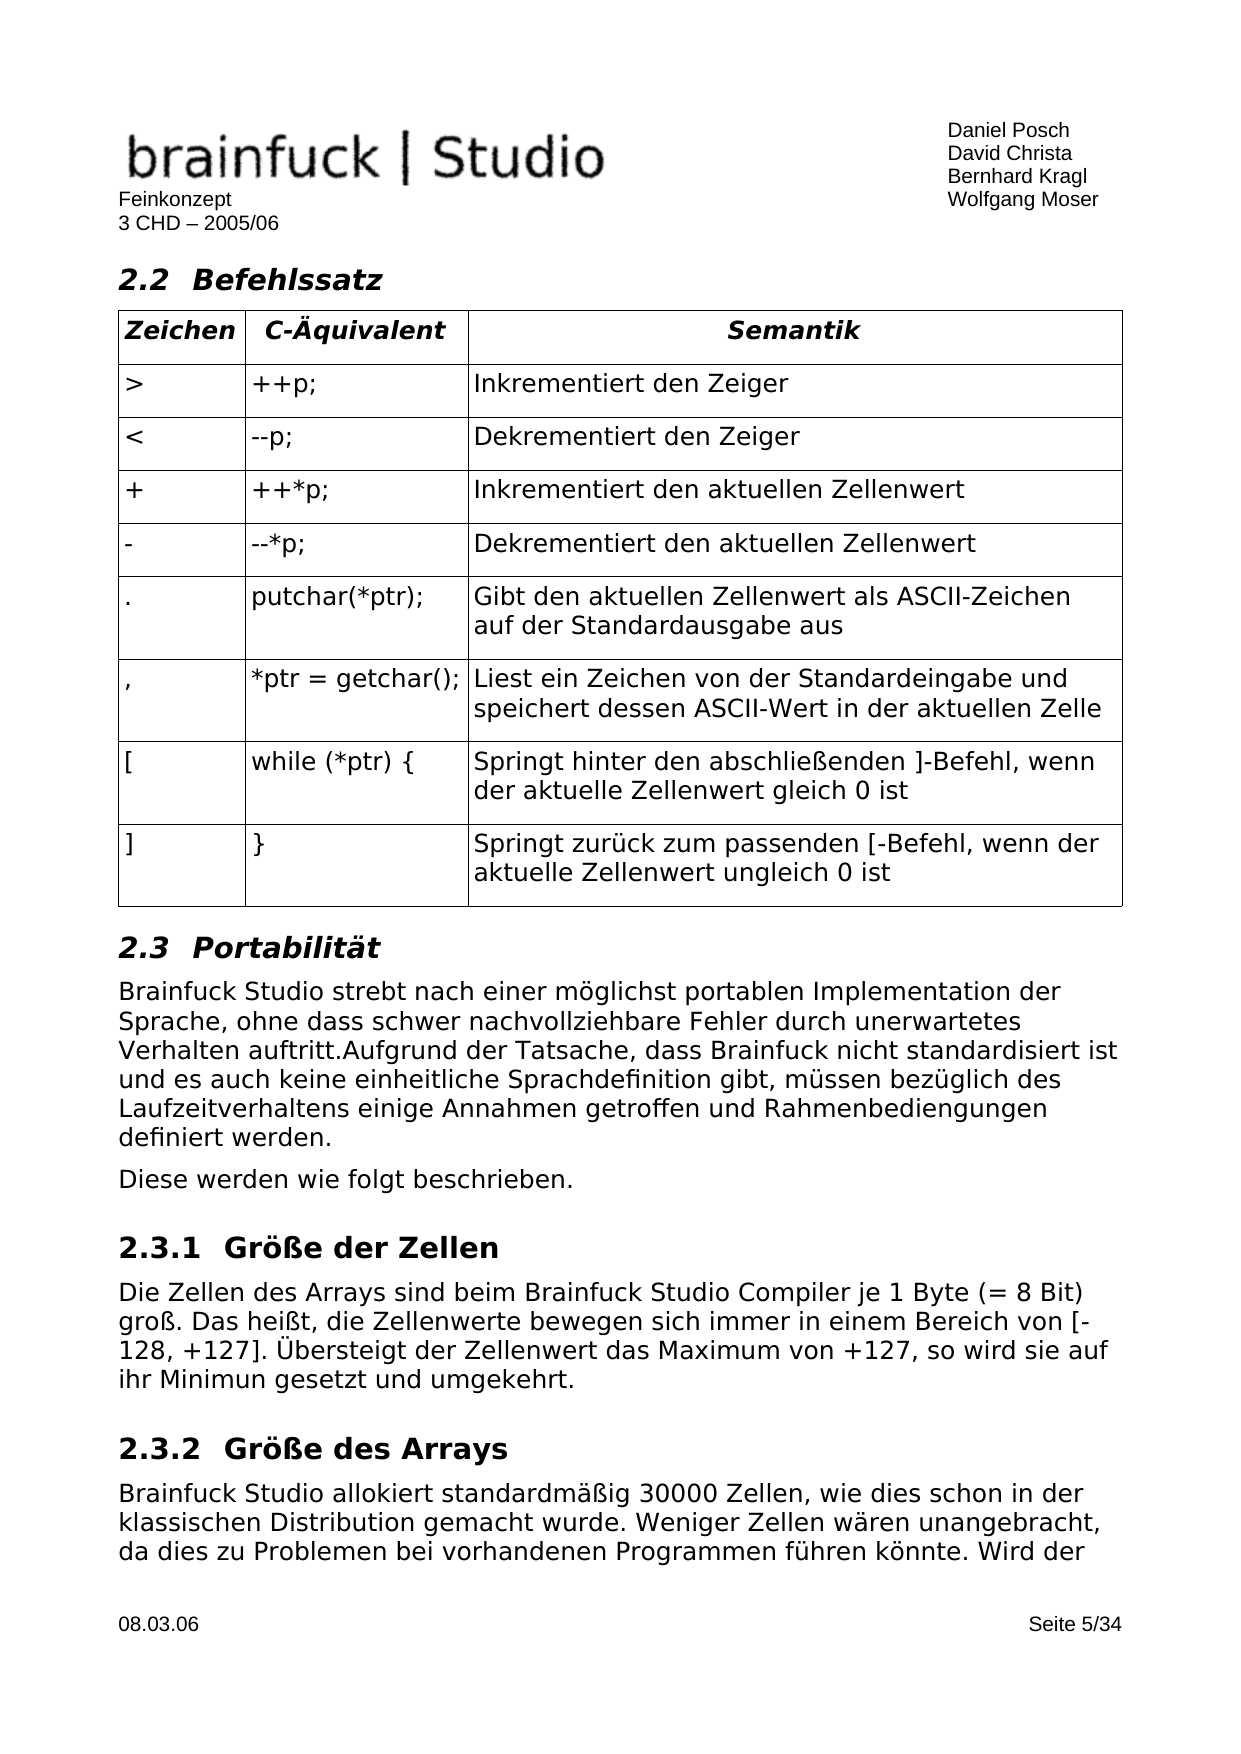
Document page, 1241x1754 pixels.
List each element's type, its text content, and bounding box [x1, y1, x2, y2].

table_cell [ [119, 742, 245, 823]
picture [118, 118, 609, 187]
table_cell ++*p; [246, 471, 468, 523]
text Die Zellen des Arrays sind beim Brainfuck Studio Compiler je 1 Byte (= 8 Bit) groß. Das heißt, die Zellenwerte bewegen sich immer in einem Bereich von [-128, +127]. Übersteigt der Zellenwert das Maximum von +127, so wird sie auf ihr Minimun gesetzt und umgekehrt. [118, 1278, 1122, 1395]
table_header Zeichen [119, 311, 245, 363]
table_cell + [119, 471, 245, 523]
subtitle Größe des Arrays [118, 1432, 1122, 1466]
table_cell --*p; [246, 524, 468, 576]
table_cell Springt zurück zum passenden [-Befehl, wenn der aktuelle Zellenwert ungleich 0 ist [469, 825, 1122, 906]
table_header Semantik [469, 311, 1122, 363]
table_cell while (*ptr) { [246, 742, 468, 823]
table_cell Dekrementiert den aktuellen Zellenwert [469, 524, 1122, 576]
table_cell Inkrementiert den aktuellen Zellenwert [469, 471, 1122, 523]
table_cell Gibt den aktuellen Zellenwert als ASCII-Zeichen auf der Standardausgabe aus [469, 577, 1122, 659]
subtitle Größe der Zellen [118, 1232, 1122, 1266]
table_cell *ptr = getchar(); [246, 660, 468, 741]
text Brainfuck Studio strebt nach einer möglichst portablen Implementation der Sprache, ohne dass schwer nachvollziehbare Fehler durch unerwartetes Verhalten auftritt.Aufgrund der Tatsache, dass Brainfuck nicht standardisiert ist und es auch keine einheitliche Sprachdefinition gibt, müssen bezüglich des Laufzeitverhaltens einige Annahmen getroffen und Rahmenbediengungen definiert werden. [118, 977, 1122, 1152]
table_cell . [119, 577, 245, 659]
table_cell } [246, 825, 468, 906]
table_header C-Äquivalent [246, 311, 468, 363]
table_cell ] [119, 825, 245, 906]
table_cell Dekrementiert den Zeiger [469, 418, 1122, 470]
subtitle Befehlssatz [118, 264, 1122, 298]
subtitle Portabilität [118, 931, 1122, 965]
table_cell Inkrementiert den Zeiger [469, 365, 1122, 417]
table_cell < [119, 418, 245, 470]
table_cell > [119, 365, 245, 417]
table_cell , [119, 660, 245, 741]
text Brainfuck Studio allokiert standardmäßig 30000 Zellen, wie dies schon in der klassischen Distribution gemacht wurde. Weniger Zellen wären unangebracht, da dies zu Problemen bei vorhandenen Programmen führen könnte. Wird der [118, 1479, 1122, 1566]
table_cell ++p; [246, 365, 468, 417]
table_cell --p; [246, 418, 468, 470]
text Diese werden wie folgt beschrieben. [118, 1165, 1122, 1194]
table_cell - [119, 524, 245, 576]
table_cell Springt hinter den abschließenden ]-Befehl, wenn der aktuelle Zellenwert gleich 0 ist [469, 742, 1122, 823]
table_cell putchar(*ptr); [246, 577, 468, 659]
table_cell Liest ein Zeichen von der Standardeingabe und speichert dessen ASCII-Wert in der aktuellen Zelle [469, 660, 1122, 741]
